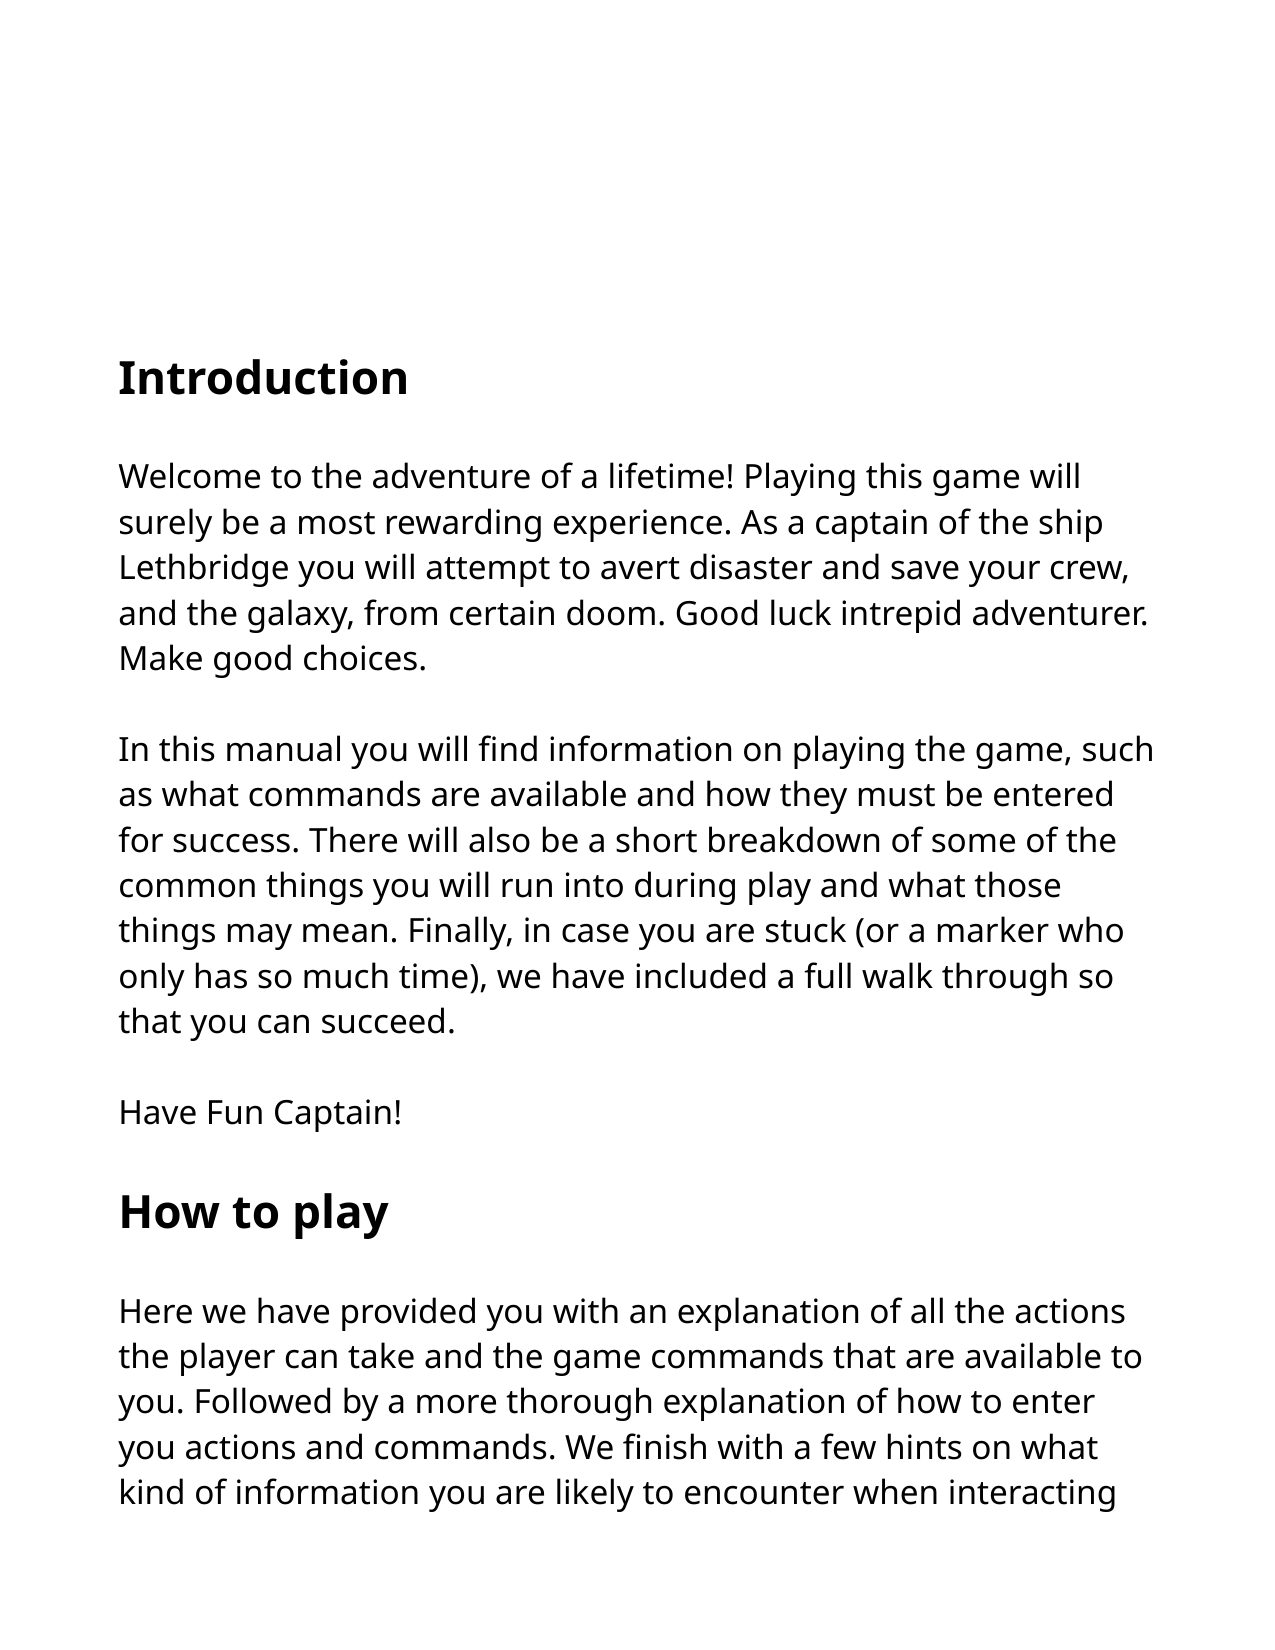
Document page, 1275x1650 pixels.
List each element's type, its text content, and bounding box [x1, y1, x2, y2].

text Welcome to the adventure of a lifetime! Playing this game will surely be a most rewarding experience. As a captain of the ship Lethbridge you will attempt to avert disaster and save your crew, and the galaxy, from certain doom. Good luck intrepid adventurer. Make good choices. [118, 453, 1157, 680]
text Have Fun Captain! [118, 1089, 1157, 1134]
text In this manual you will find information on playing the game, such as what commands are available and how they must be entered for success. There will also be a short breakdown of some of the common things you will run into during play and what those things may mean. Finally, in case you are stuck (or a marker who only has so much time), we have included a full walk through so that you can succeed. [118, 726, 1157, 1043]
text Introduction [118, 345, 1157, 408]
text Here we have provided you with an explanation of all the actions the player can take and the game commands that are available to you. Followed by a more thorough explanation of how to enter you actions and commands. We finish with a few hints on what kind of information you are likely to encounter when interacting [118, 1287, 1157, 1514]
text How to play [118, 1180, 1157, 1242]
